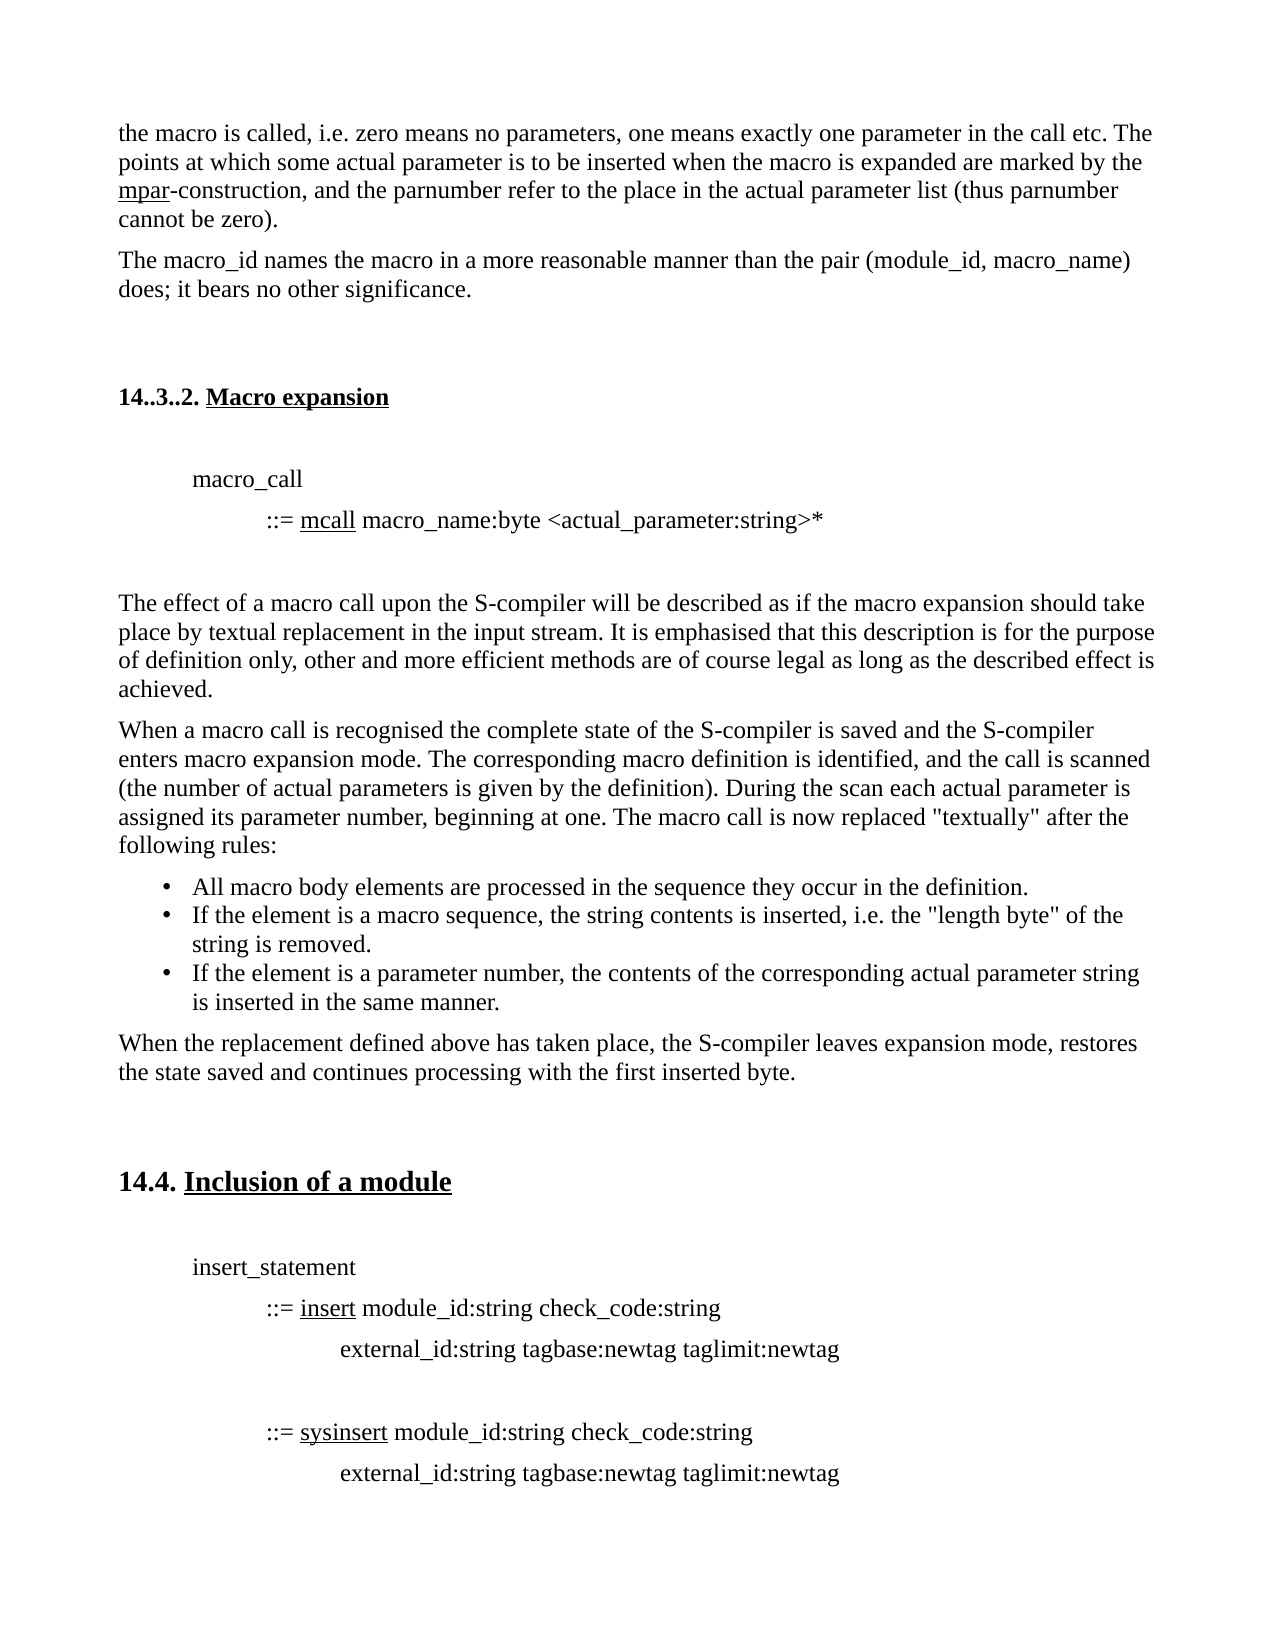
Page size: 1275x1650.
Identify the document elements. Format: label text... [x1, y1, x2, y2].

text The macro_id names the macro in a more reasonable manner than the pair (module_id, macro_name) does; it bears no other significance. [118, 246, 1157, 303]
text ::= sysinsert module_id:string check_code:string [118, 1417, 1157, 1445]
subtitle 14.4. Inclusion of a module [118, 1164, 1157, 1198]
text ::= mcall macro_name:byte <actual_parameter:string>* [118, 506, 1157, 534]
list If the element is a parameter number, the contents of the corresponding actual parameter string is inserted in the same manner. [162, 958, 1157, 1016]
text insert_statement [118, 1252, 1157, 1280]
text When a macro call is recognised the complete state of the S-compiler is saved and the S-compiler enters macro expansion mode. The corresponding macro definition is identified, and the call is scanned (the number of actual parameters is given by the definition). During the scan each actual parameter is assigned its parameter number, beginning at one. The macro call is now replaced "textually" after the following rules: [118, 716, 1157, 859]
text The effect of a macro call upon the S-compiler will be described as if the macro expansion should take place by textual replacement in the input stream. It is emphasised that this description is for the purpose of definition only, other and more efficient methods are of course legal as long as the described effect is achieved. [118, 588, 1157, 703]
text external_id:string tagbase:newtag taglimit:newtag [118, 1458, 1157, 1487]
text ::= insert module_id:string check_code:string [118, 1293, 1157, 1322]
text When the replacement defined above has taken place, the S-compiler leaves expansion mode, restores the state saved and continues processing with the first inserted byte. [118, 1028, 1157, 1086]
text macro_call [118, 464, 1157, 493]
list All macro body elements are processed in the sequence they occur in the definition. [162, 872, 1157, 901]
list If the element is a macro sequence, the string contents is inserted, i.e. the "length byte" of the string is removed. [162, 901, 1157, 958]
text external_id:string tagbase:newtag taglimit:newtag [118, 1334, 1157, 1363]
subtitle 14..3..2. Macro expansion [118, 382, 1157, 411]
text the macro is called, i.e. zero means no parameters, one means exactly one parameter in the call etc. The points at which some actual parameter is to be inserted when the macro is expanded are marked by the mpar-construction, and the parnumber refer to the place in the actual parameter list (thus parnumber cannot be zero). [118, 118, 1157, 233]
